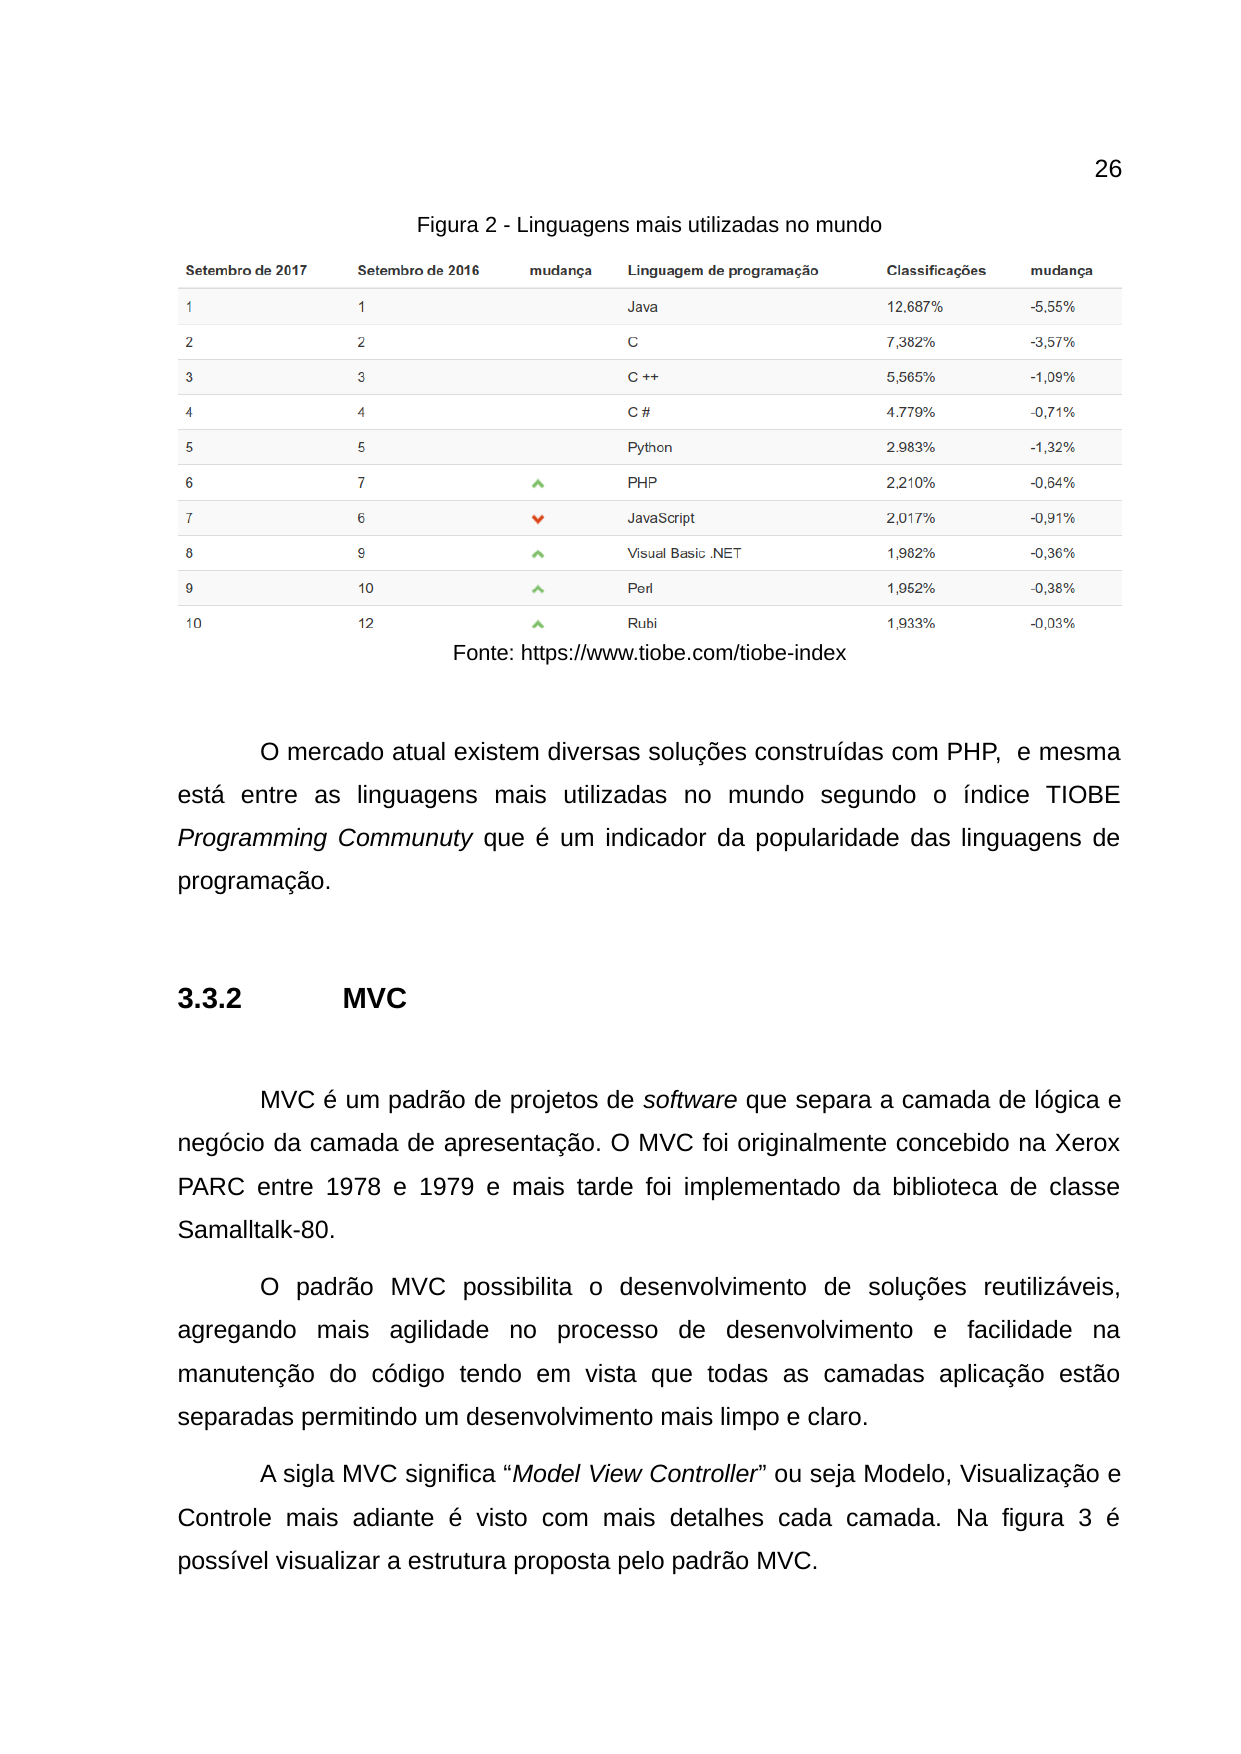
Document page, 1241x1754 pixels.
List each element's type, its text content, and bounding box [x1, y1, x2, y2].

picture [177, 262, 1123, 640]
text O padrão MVC possibilita o desenvolvimento de soluções reutilizáveis, agregando mais agilidade no processo de desenvolvimento e facilidade na manutenção do código tendo em vista que todas as camadas aplicação estão separadas permitindo um desenvolvimento mais limpo e claro. [177, 1272, 1122, 1430]
subtitle MVC [177, 981, 1122, 1015]
text MVC é um padrão de projetos de software que separa a camada de lógica e negócio da camada de apresentação. O MVC foi originalmente concebido na Xerox PARC entre 1978 e 1979 e mais tarde foi implementado da biblioteca de classe Samalltalk-80. [177, 1085, 1122, 1243]
text A sigla MVC significa “Model View Controller” ou seja Modelo, Visualização e Controle mais adiante é visto com mais detalhes cada camada. Na figura 3 é possível visualizar a estrutura proposta pelo padrão MVC. [177, 1459, 1122, 1574]
text Fonte: https://www.tiobe.com/tiobe-index [177, 640, 1122, 664]
text O mercado atual existem diversas soluções construídas com PHP, e mesma está entre as linguagens mais utilizadas no mundo segundo o índice TIOBE Programming Communuty que é um indicador da popularidade das linguagens de programação. [177, 737, 1122, 895]
text Figura 2 - Linguagens mais utilizadas no mundo [177, 212, 1122, 237]
